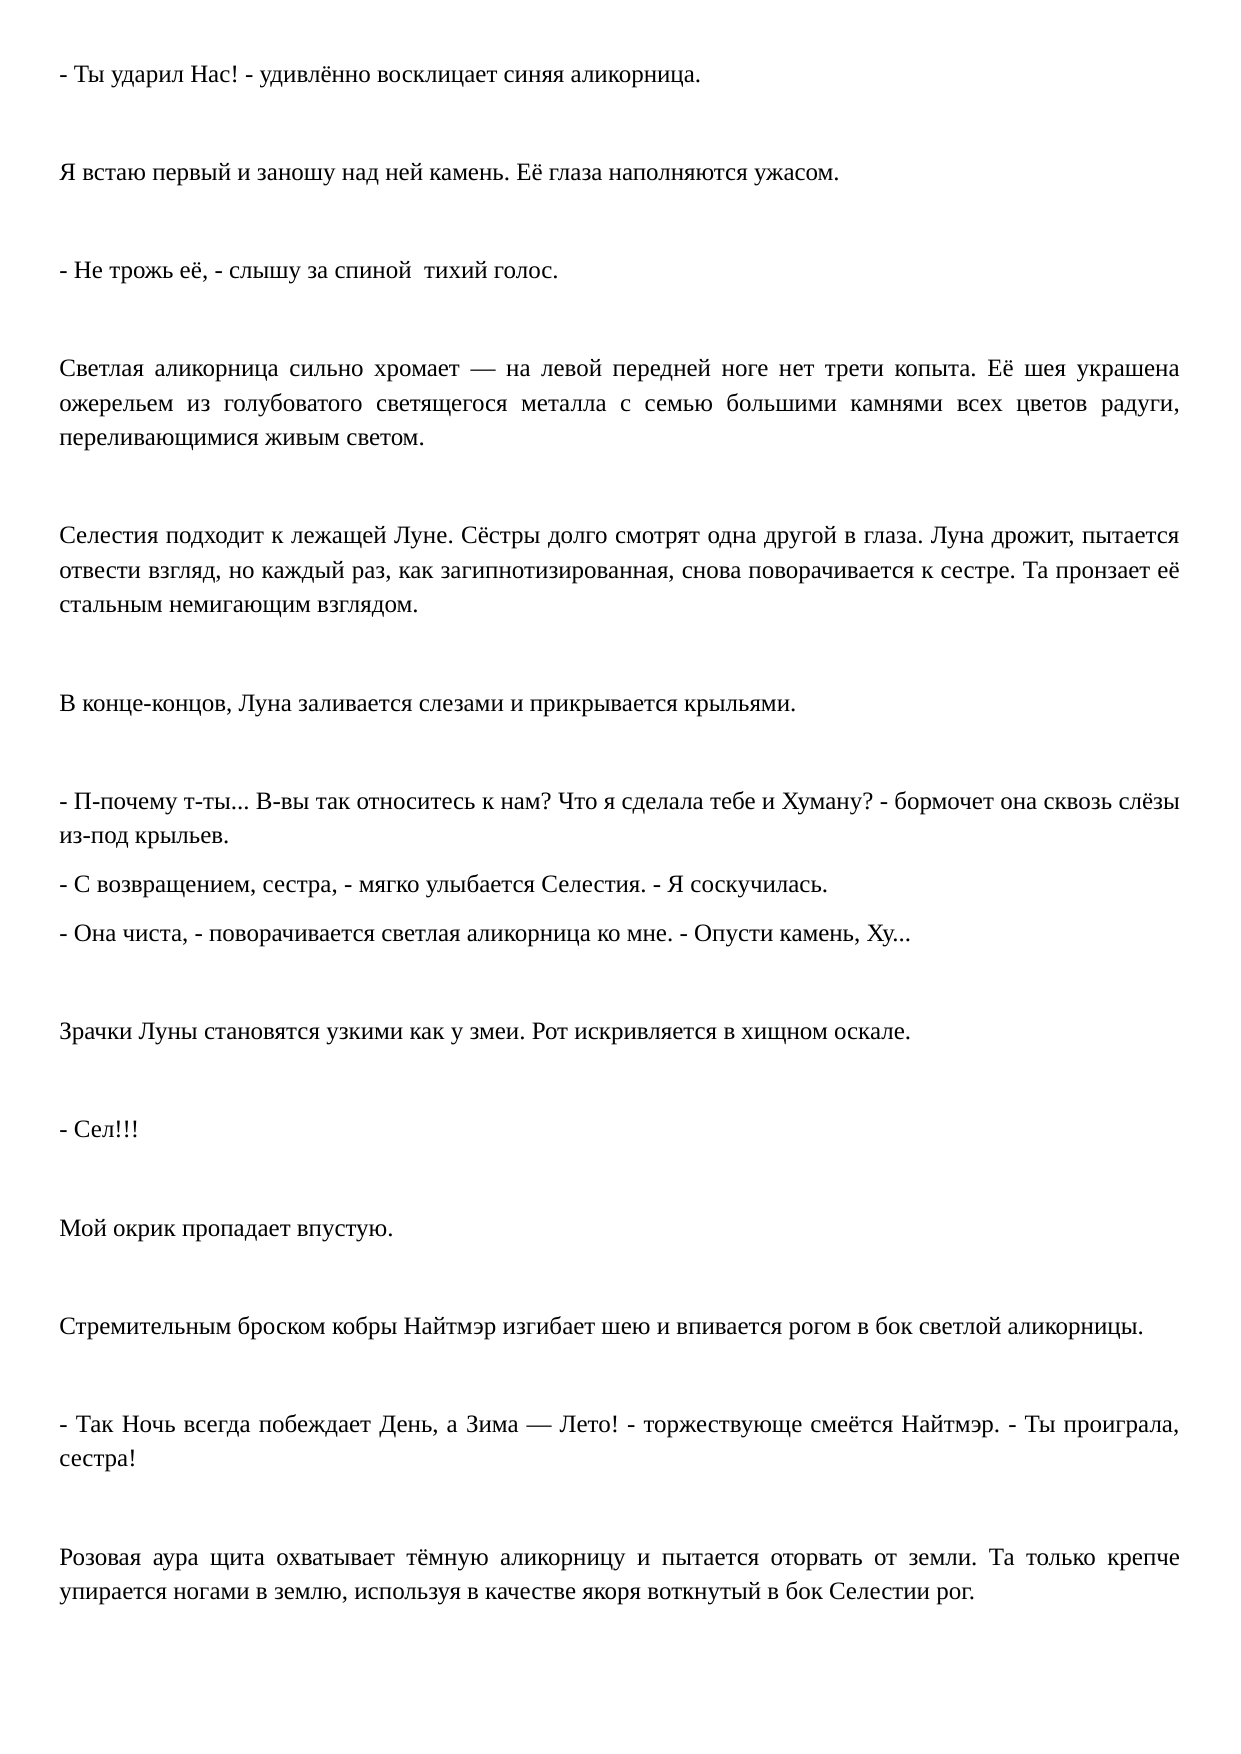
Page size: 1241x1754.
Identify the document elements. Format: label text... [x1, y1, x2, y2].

text - Она чиста, - поворачивается светлая аликорница ко мне. - Опусти камень, Ху... [59, 918, 1181, 947]
text - Так Ночь всегда побеждает День, а Зима — Лето! - торжествующе смеётся Найтмэр. - Ты проиграла, сестра! [59, 1409, 1181, 1472]
text В конце-концов, Луна заливается слезами и прикрывается крыльями. [59, 688, 1181, 716]
text - П-почему т-ты... В-вы так относитесь к нам? Что я сделала тебе и Хуману? - бормочет она сквозь слёзы из-под крыльев. [59, 786, 1181, 849]
text - Ты ударил Нас! - удивлённо восклицает синяя аликорница. [59, 59, 1181, 88]
text Розовая аура щита охватывает тёмную аликорницу и пытается оторвать от земли. Та только крепче упирается ногами в землю, используя в качестве якоря воткнутый в бок Селестии рог. [59, 1542, 1181, 1605]
text - Сел!!! [59, 1114, 1181, 1143]
text Зрачки Луны становятся узкими как у змеи. Рот искривляется в хищном оскале. [59, 1016, 1181, 1045]
text Светлая аликорница сильно хромает — на левой передней ноге нет трети копыта. Её шея украшена ожерельем из голубоватого светящегося металла с семью большими камнями всех цветов радуги, переливающимися живым светом. [59, 353, 1181, 451]
text - С возвращением, сестра, - мягко улыбается Селестия. - Я соскучилась. [59, 869, 1181, 898]
text Стремительным броском кобры Найтмэр изгибает шею и впивается рогом в бок светлой аликорницы. [59, 1311, 1181, 1339]
text Мой окрик пропадает впустую. [59, 1213, 1181, 1241]
text - Не трожь её, - слышу за спиной тихий голос. [59, 255, 1181, 284]
text Я встаю первый и заношу над ней камень. Её глаза наполняются ужасом. [59, 157, 1181, 186]
text Селестия подходит к лежащей Луне. Сёстры долго смотрят одна другой в глаза. Луна дрожит, пытается отвести взгляд, но каждый раз, как загипнотизированная, снова поворачивается к сестре. Та пронзает её стальным немигающим взглядом. [59, 521, 1181, 618]
